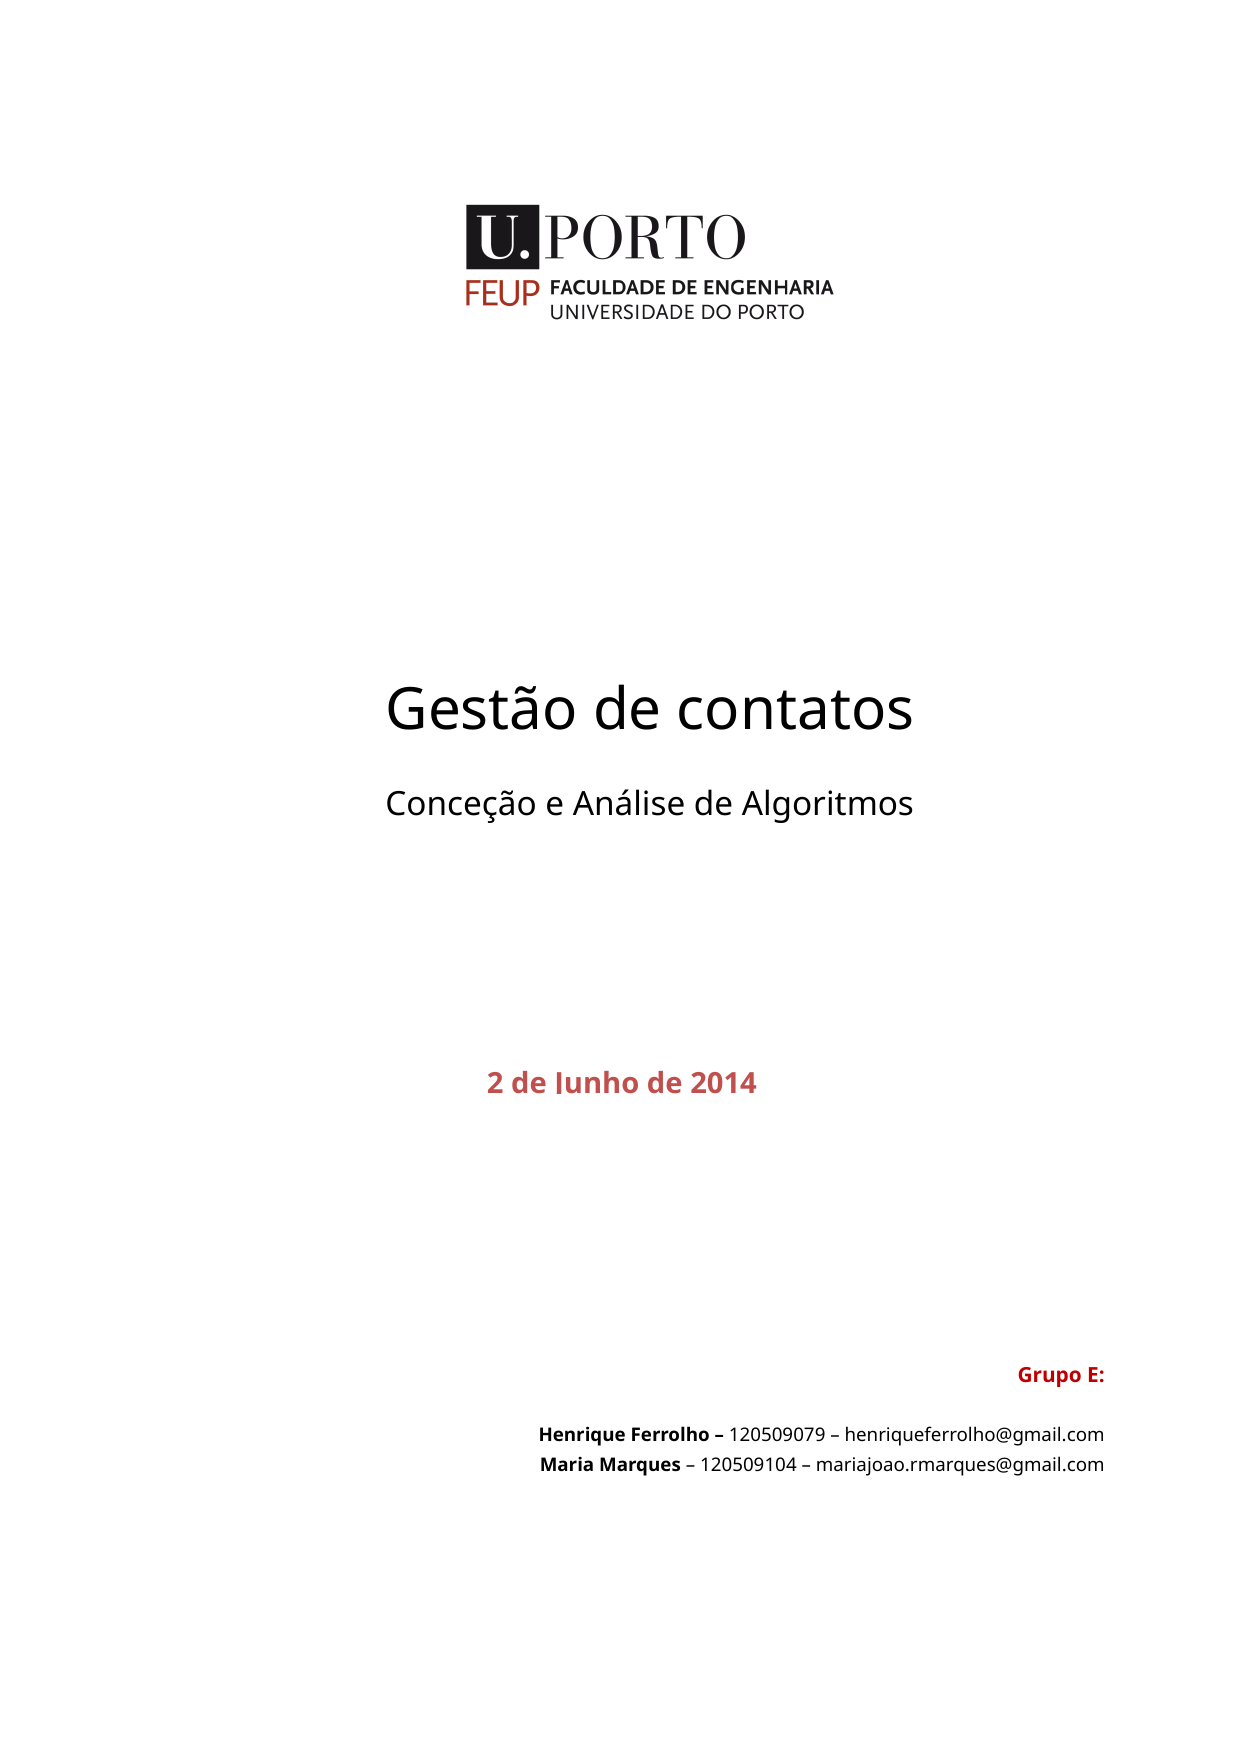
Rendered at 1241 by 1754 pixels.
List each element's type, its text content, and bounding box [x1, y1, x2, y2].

text Gestão de contatos [294, 667, 1006, 747]
text Conceção e Análise de Algoritmos [294, 779, 1006, 824]
text 2 de Junho de 2014 [3, 1062, 1240, 1093]
picture [459, 199, 841, 325]
